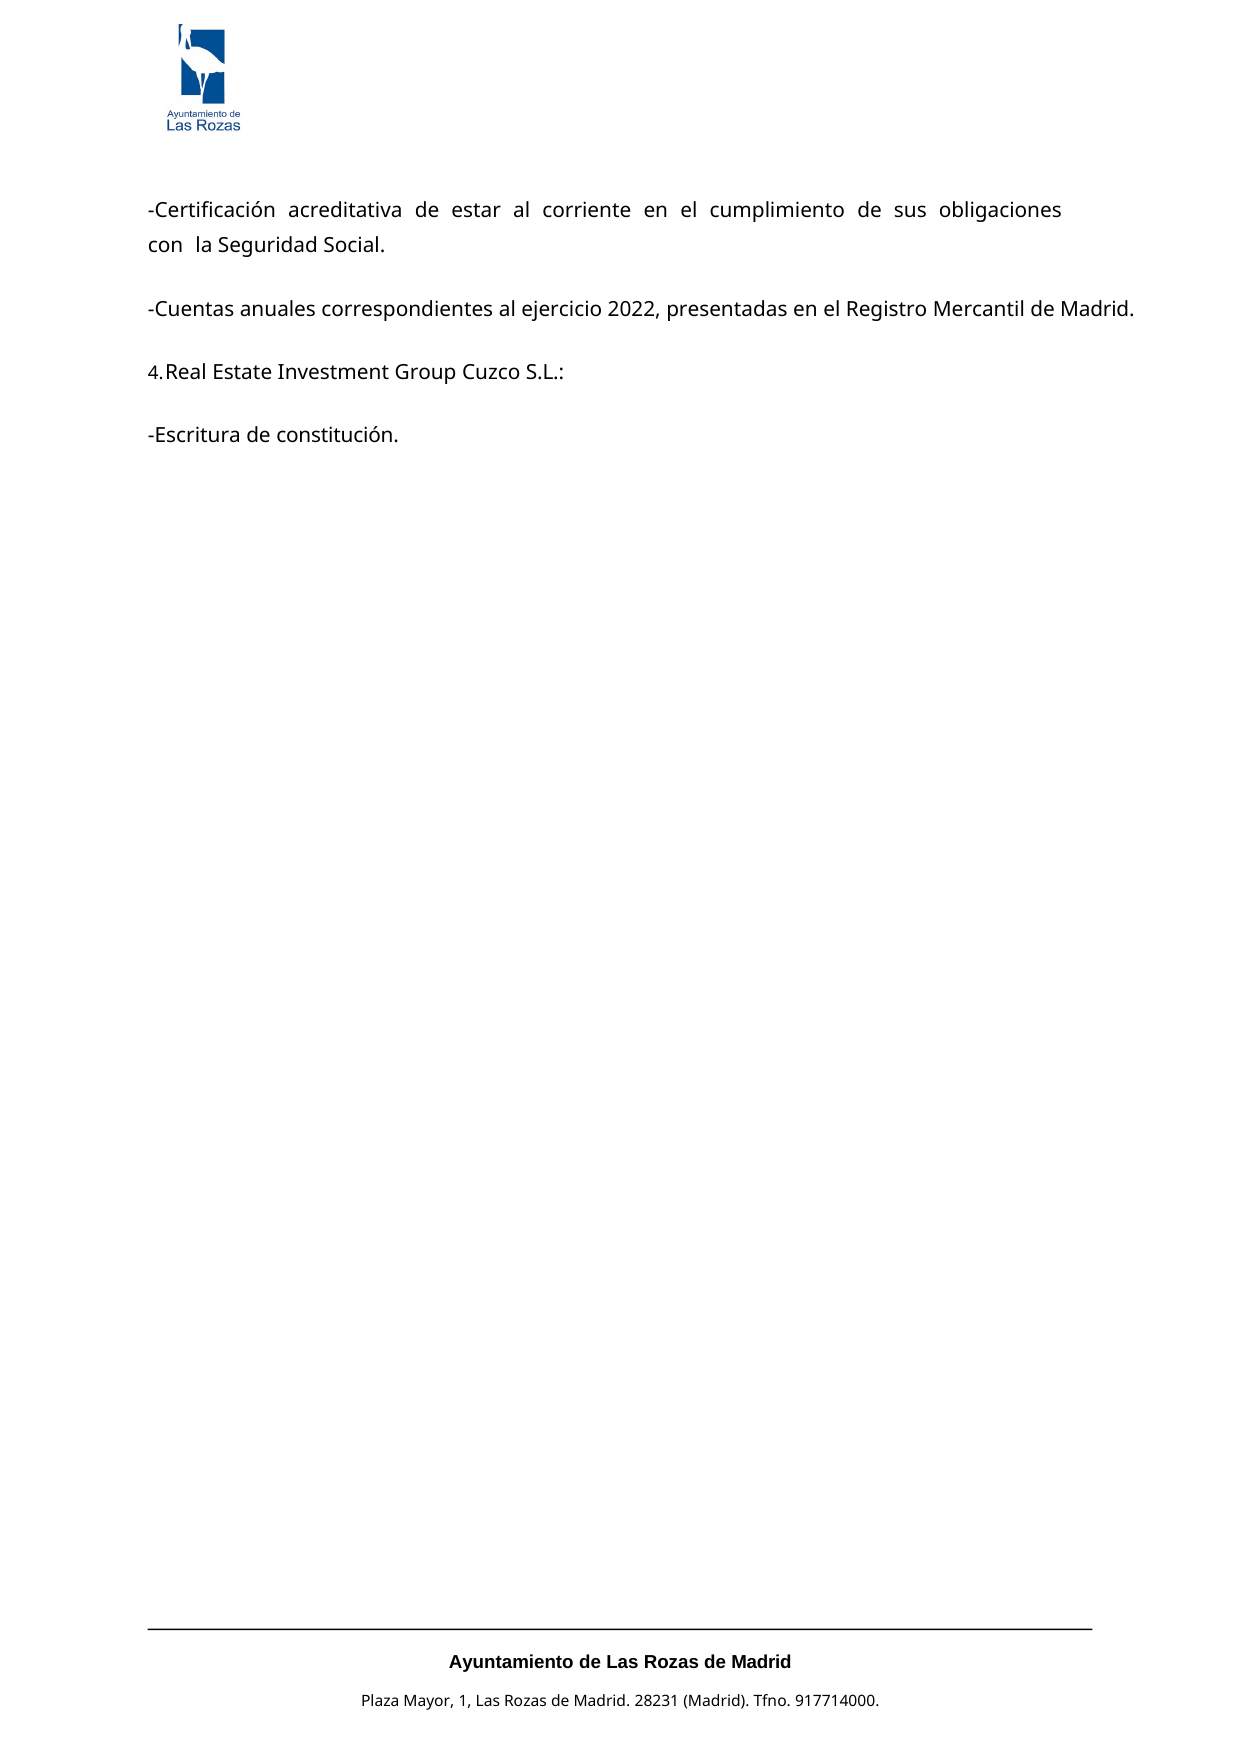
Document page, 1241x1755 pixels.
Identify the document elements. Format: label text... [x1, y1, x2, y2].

text -Cuentas anuales correspondientes al ejercicio 2022, presentadas en el Registro Mercantil de Madrid. [148, 294, 1143, 322]
text -Certificación acreditativa de estar al corriente en el cumplimiento de sus obligaciones con la Seguridad Social. [148, 195, 1093, 258]
text -Escritura de constitución. [148, 420, 1143, 448]
list Real Estate Investment Group Cuzco S.L.: [148, 357, 1143, 385]
